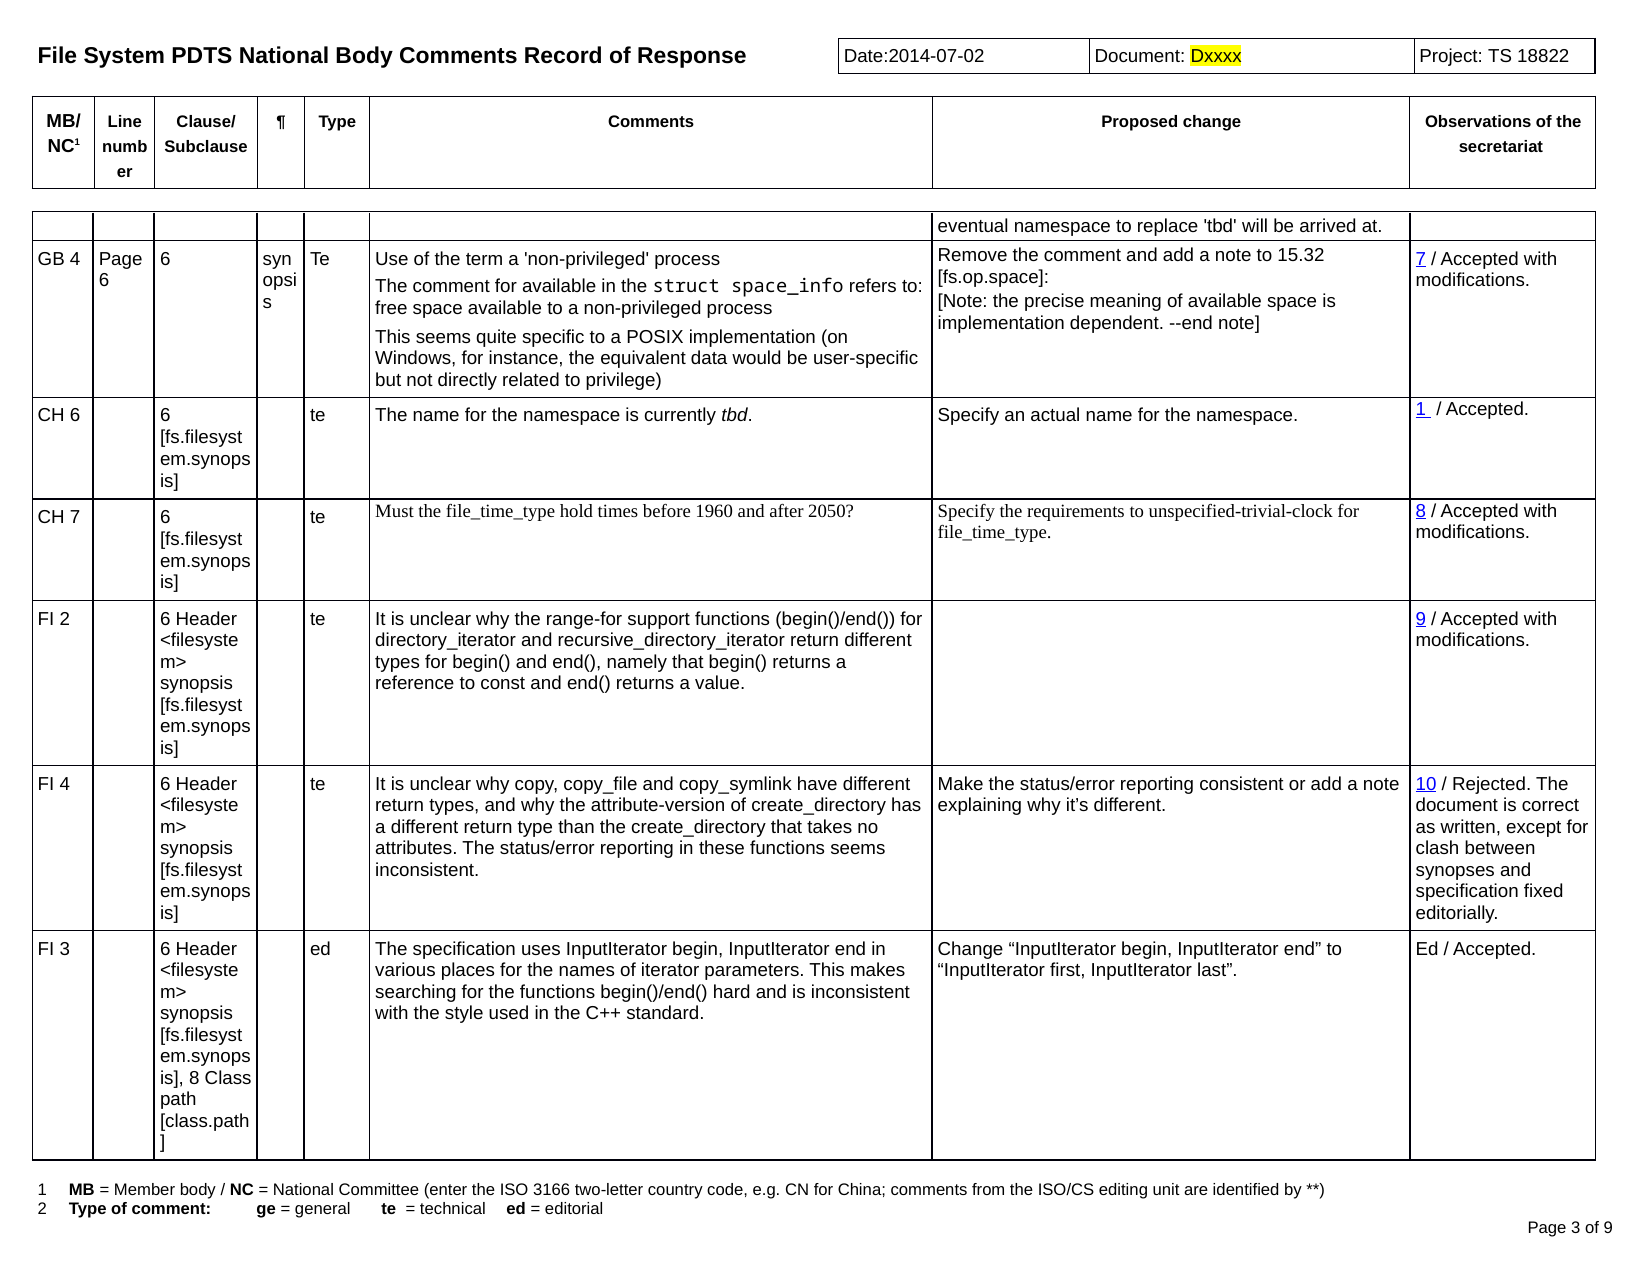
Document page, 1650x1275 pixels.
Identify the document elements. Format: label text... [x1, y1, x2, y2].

table_cell [305, 212, 369, 240]
table_cell [370, 212, 932, 240]
table_cell 9 / Accepted with modifications. [1411, 601, 1595, 764]
table_cell [258, 601, 303, 764]
table_cell [94, 500, 153, 599]
table_cell [258, 500, 303, 599]
table_cell 6 [155, 241, 256, 396]
table_cell 6 Header <filesystem> synopsis [fs.filesystem.synopsis], 8 Class path [class.path] [155, 931, 256, 1159]
table_cell Ed / Accepted. [1411, 931, 1595, 1159]
table_cell te [305, 398, 369, 498]
table_cell synopsis [258, 241, 303, 396]
table_cell Make the status/error reporting consistent or add a note explaining why it’s different. [933, 766, 1409, 929]
table_cell 6 [fs.filesystem.synopsis] [155, 500, 256, 599]
table_cell te [305, 766, 369, 929]
table_cell ed [305, 931, 369, 1159]
table_cell 6 Header <filesystem> synopsis [fs.filesystem.synopsis] [155, 766, 256, 929]
table_cell Remove the comment and add a note to 15.32 [fs.op.space]: [Note: the precise meaning of available space is implementation dependent. --end note] [933, 241, 1409, 396]
table_cell 10 / Rejected. The document is correct as written, except for clash between synopses and specification fixed editorially. [1411, 766, 1595, 929]
table_cell [94, 398, 153, 498]
table_cell It is unclear why copy, copy_file and copy_symlink have different return types, and why the attribute-version of create_directory has a different return type than the create_directory that takes no attributes. The status/error reporting in these functions seems inconsistent. [370, 766, 931, 929]
table_cell 1 / Accepted. [1411, 398, 1595, 498]
table_cell [94, 931, 153, 1159]
table_cell Use of the term a 'non-privileged' process The comment for available in the struct space_info refers to: free space available to a non-privileged process This seems quite specific to a POSIX implementation (on Windows, for instance, the equivalent data would be user-specific but not directly related to privilege) [370, 241, 931, 396]
table_cell [933, 601, 1409, 764]
table_cell It is unclear why the range-for support functions (begin()/end()) for directory_iterator and recursive_directory_iterator return different types for begin() and end(), namely that begin() returns a reference to const and end() returns a value. [370, 601, 931, 764]
table_cell FI 4 [33, 766, 92, 929]
table_cell [258, 212, 304, 240]
table_cell [94, 212, 154, 240]
table_cell te [305, 500, 369, 599]
table_cell eventual namespace to replace 'tbd' will be arrived at. [933, 212, 1410, 240]
table_cell [33, 212, 93, 240]
table_cell Te [305, 241, 369, 396]
table_cell 7 / Accepted with modifications. [1411, 241, 1595, 396]
table_cell [258, 766, 303, 929]
table_cell [1411, 212, 1595, 240]
table_cell 6 [fs.filesystem.synopsis] [155, 398, 256, 498]
table_cell Page 6 [94, 241, 153, 396]
table_cell CH 7 [33, 500, 92, 599]
table_cell The specification uses InputIterator begin, InputIterator end in various places for the names of iterator parameters. This makes searching for the functions begin()/end() hard and is inconsistent with the style used in the C++ standard. [370, 931, 931, 1159]
table_cell FI 3 [33, 931, 92, 1159]
table_cell 8 / Accepted with modifications. [1411, 500, 1595, 599]
table_cell FI 2 [33, 601, 92, 764]
table_cell 6 Header <filesystem> synopsis [fs.filesystem.synopsis] [155, 601, 256, 764]
table_cell [155, 212, 257, 240]
table_cell [94, 601, 153, 764]
table_cell CH 6 [33, 398, 92, 498]
table_cell Must the file_time_type hold times before 1960 and after 2050? [370, 500, 931, 599]
table_cell Change “InputIterator begin, InputIterator end” to “InputIterator first, InputIterator last”. [933, 931, 1409, 1159]
table_cell The name for the namespace is currently tbd. [370, 398, 931, 498]
table_cell [94, 766, 153, 929]
table_cell Specify the requirements to unspecified-trivial-clock for file_time_type. [933, 500, 1409, 599]
table_cell [258, 931, 303, 1159]
table_cell te [305, 601, 369, 764]
table_cell GB 4 [33, 241, 92, 396]
table_cell Specify an actual name for the namespace. [933, 398, 1409, 498]
table_cell [258, 398, 303, 498]
